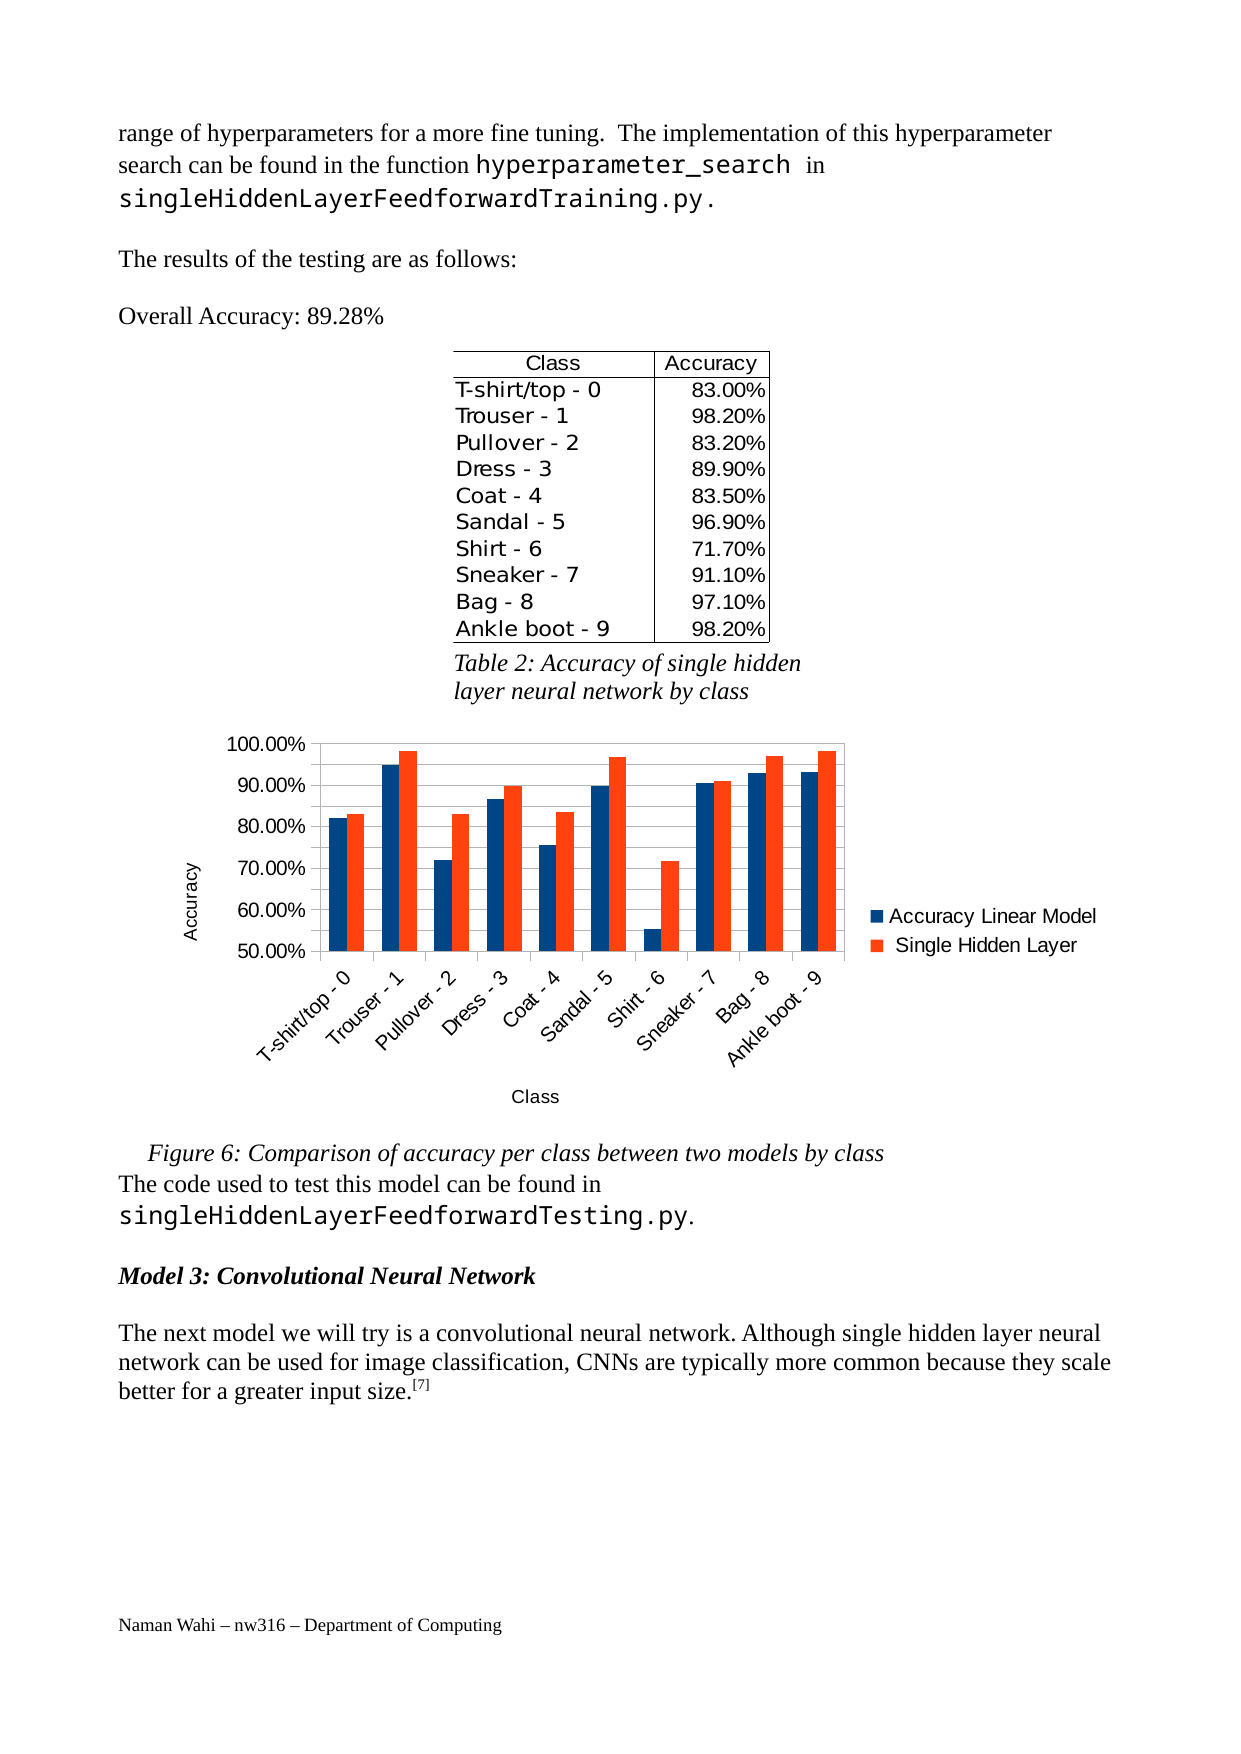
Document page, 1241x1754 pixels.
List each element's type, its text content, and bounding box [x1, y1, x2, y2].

text The next model we will try is a convolutional neural network. Although single hidden layer neural network can be used for image classification, CNNs are typically more common because they scale better for a greater input size.[7] [118, 1318, 1122, 1404]
text Table 2: Accuracy of single hidden layer neural network by class [453, 351, 814, 705]
text The code used to test this model can be found in singleHiddenLayerFeedforwardTesting.py. [118, 704, 1122, 1232]
text range of hyperparameters for a more fine tuning. The implementation of this hyperparameter search can be found in the function hyperparameter_search in singleHiddenLayerFeedforwardTraining.py. [118, 118, 1122, 215]
text Overall Accuracy: 89.28% [118, 301, 1122, 330]
text Figure 6: Comparison of accuracy per class between two models by class [147, 1139, 1116, 1167]
text Model 3: Convolutional Neural Network [118, 1261, 1122, 1289]
text The results of the testing are as follows: [118, 244, 1122, 272]
